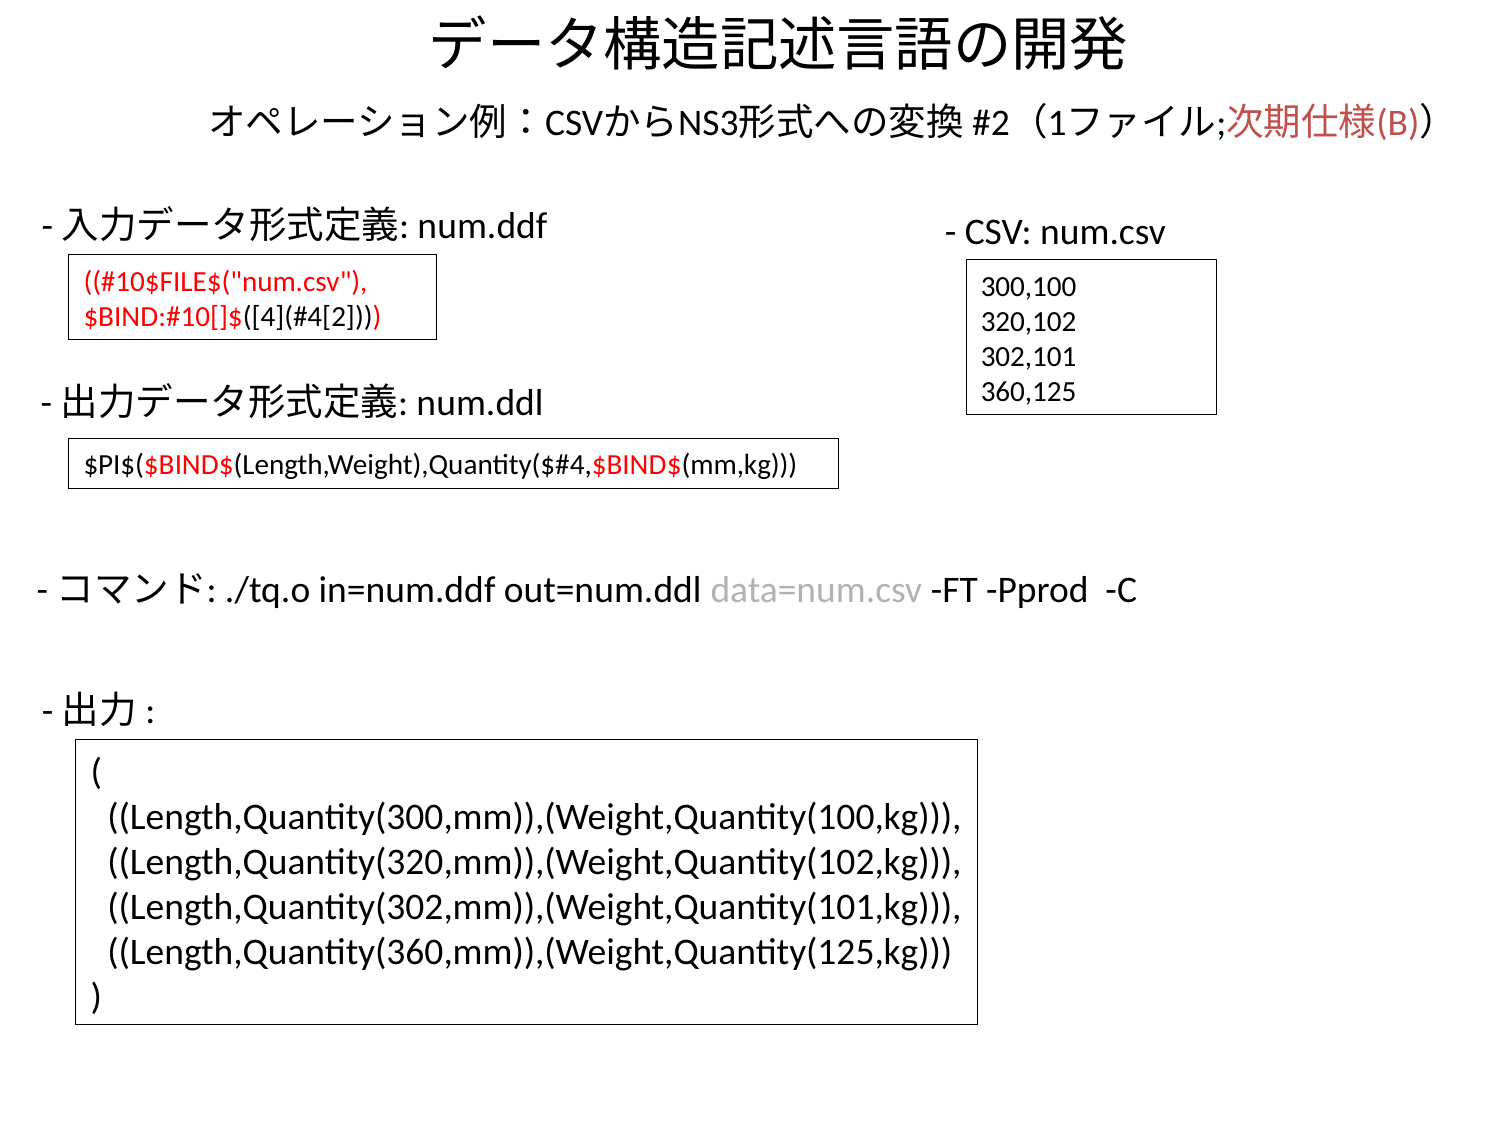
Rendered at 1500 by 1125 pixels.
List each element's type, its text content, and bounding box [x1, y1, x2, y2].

text_box - CSV: num.csv [930, 199, 1181, 260]
text_box ( ((Length,Quantity(300,mm)),(Weight,Quantity(100,kg))), ((Length,Quantity(320,mm)),(Weight,Quantity(102,kg))), ((Length,Quantity(302,mm)),(Weight,Quantity(101,kg))), ((Length,Quantity(360,mm)),(Weight,Quantity(125,kg))) ) [75, 739, 978, 1025]
text_box - コマンド: ./tq.o in=num.ddf out=num.ddl data=num.csv -FT -Pprod -C [21, 557, 1153, 618]
text_box - 入力データ形式定義: num.ddf [26, 194, 563, 254]
text_box データ構造記述言語の開発 [414, 0, 1143, 85]
text_box オペレーション例：CSVからNS3形式への変換 #2（1ファイル;次期仕様(B)） [193, 90, 1472, 151]
text_box $PI$($BIND$(Length,Weight),Quantity($#4,$BIND$(mm,kg))) [68, 438, 839, 489]
text_box - 出力 : [27, 678, 179, 739]
text_box 300,100 320,102 302,101 360,125 [966, 259, 1217, 415]
text_box ((#10$FILE$("num.csv"), $BIND:#10[]$([4](#4[2]))) [68, 254, 437, 340]
text_box - 出力データ形式定義: num.ddl [25, 370, 559, 431]
